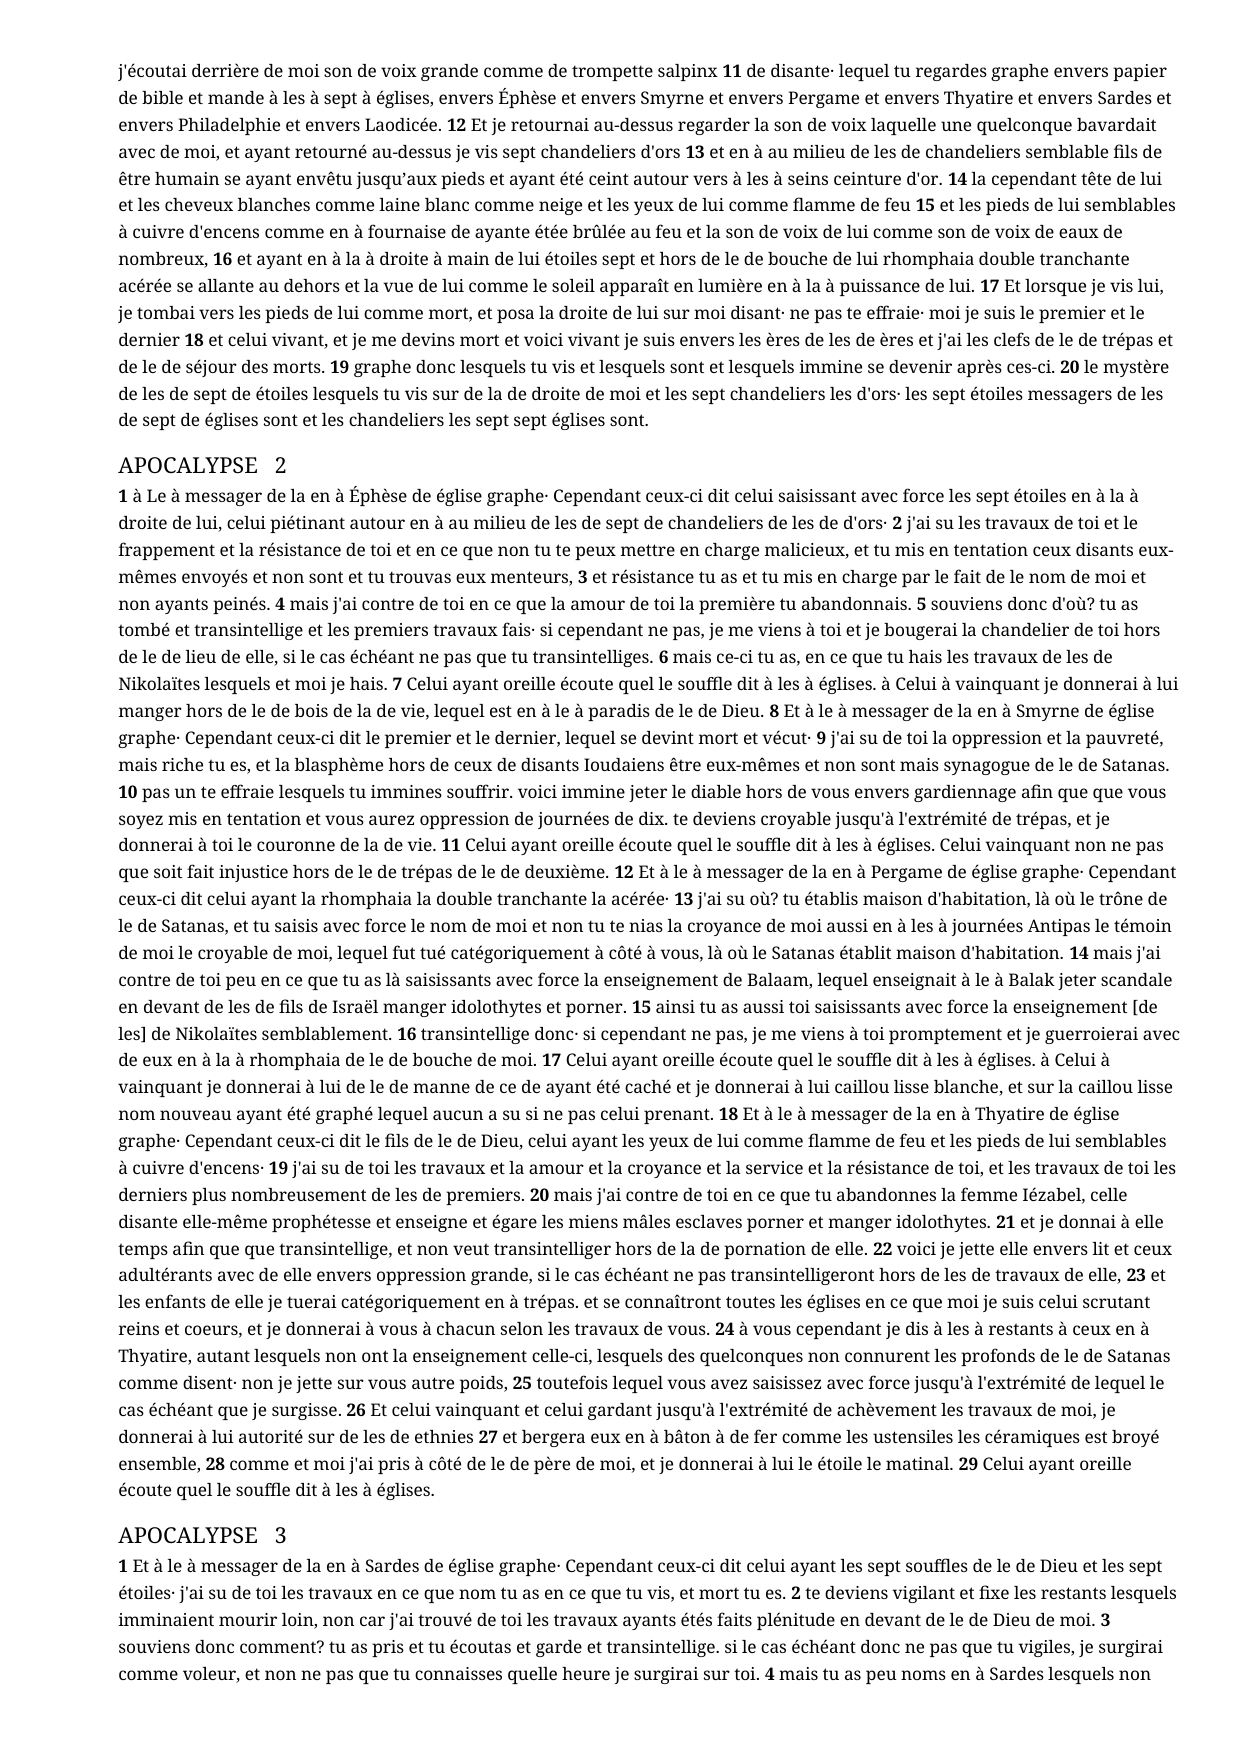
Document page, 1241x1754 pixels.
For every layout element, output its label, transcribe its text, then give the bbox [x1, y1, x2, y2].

text 1 Et à le à messager de la en à Sardes de église graphe· Cependant ceux-ci dit celui ayant les sept souffles de le de Dieu et les sept étoiles· j'ai su de toi les travaux en ce que nom tu as en ce que tu vis, et mort tu es. 2 te deviens vigilant et fixe les restants lesquels imminaient mourir loin, non car j'ai trouvé de toi les travaux ayants étés faits plénitude en devant de le de Dieu de moi. 3 souviens donc comment? tu as pris et tu écoutas et garde et transintellige. si le cas échéant donc ne pas que tu vigiles, je surgirai comme voleur, et non ne pas que tu connaisses quelle heure je surgirai sur toi. 4 mais tu as peu noms en à Sardes lesquels non [118, 1554, 1181, 1685]
text j'écoutai derrière de moi son de voix grande comme de trompette salpinx 11 de disante· lequel tu regardes graphe envers papier de bible et mande à les à sept à églises, envers Éphèse et envers Smyrne et envers Pergame et envers Thyatire et envers Sardes et envers Philadelphie et envers Laodicée. 12 Et je retournai au-dessus regarder la son de voix laquelle une quelconque bavardait avec de moi, et ayant retourné au-dessus je vis sept chandeliers d'ors 13 et en à au milieu de les de chandeliers semblable fils de être humain se ayant envêtu jusqu’aux pieds et ayant été ceint autour vers à les à seins ceinture d'or. 14 la cependant tête de lui et les cheveux blanches comme laine blanc comme neige et les yeux de lui comme flamme de feu 15 et les pieds de lui semblables à cuivre d'encens comme en à fournaise de ayante étée brûlée au feu et la son de voix de lui comme son de voix de eaux de nombreux, 16 et ayant en à la à droite à main de lui étoiles sept et hors de le de bouche de lui rhomphaia double tranchante acérée se allante au dehors et la vue de lui comme le soleil apparaît en lumière en à la à puissance de lui. 17 Et lorsque je vis lui, je tombai vers les pieds de lui comme mort, et posa la droite de lui sur moi disant· ne pas te effraie· moi je suis le premier et le dernier 18 et celui vivant, et je me devins mort et voici vivant je suis envers les ères de les de ères et j'ai les clefs de le de trépas et de le de séjour des morts. 19 graphe donc lesquels tu vis et lesquels sont et lesquels immine se devenir après ces-ci. 20 le mystère de les de sept de étoiles lesquels tu vis sur de la de droite de moi et les sept chandeliers les d'ors· les sept étoiles messagers de les de sept de églises sont et les chandeliers les sept sept églises sont. [118, 59, 1181, 432]
text APOCALYPSE 3 [118, 1520, 1181, 1550]
text 1 à Le à messager de la en à Éphèse de église graphe· Cependant ceux-ci dit celui saisissant avec force les sept étoiles en à la à droite de lui, celui piétinant autour en à au milieu de les de sept de chandeliers de les de d'ors· 2 j'ai su les travaux de toi et le frappement et la résistance de toi et en ce que non tu te peux mettre en charge malicieux, et tu mis en tentation ceux disants eux-mêmes envoyés et non sont et tu trouvas eux menteurs, 3 et résistance tu as et tu mis en charge par le fait de le nom de moi et non ayants peinés. 4 mais j'ai contre de toi en ce que la amour de toi la première tu abandonnais. 5 souviens donc d'où? tu as tombé et transintellige et les premiers travaux fais· si cependant ne pas, je me viens à toi et je bougerai la chandelier de toi hors de le de lieu de elle, si le cas échéant ne pas que tu transintelliges. 6 mais ce-ci tu as, en ce que tu hais les travaux de les de Nikolaïtes lesquels et moi je hais. 7 Celui ayant oreille écoute quel le souffle dit à les à églises. à Celui à vainquant je donnerai à lui manger hors de le de bois de la de vie, lequel est en à le à paradis de le de Dieu. 8 Et à le à messager de la en à Smyrne de église graphe· Cependant ceux-ci dit le premier et le dernier, lequel se devint mort et vécut· 9 j'ai su de toi la oppression et la pauvreté, mais riche tu es, et la blasphème hors de ceux de disants Ioudaiens être eux-mêmes et non sont mais synagogue de le de Satanas. 10 pas un te effraie lesquels tu immines souffrir. voici immine jeter le diable hors de vous envers gardiennage afin que que vous soyez mis en tentation et vous aurez oppression de journées de dix. te deviens croyable jusqu'à l'extrémité de trépas, et je donnerai à toi le couronne de la de vie. 11 Celui ayant oreille écoute quel le souffle dit à les à églises. Celui vainquant non ne pas que soit fait injustice hors de le de trépas de le de deuxième. 12 Et à le à messager de la en à Pergame de église graphe· Cependant ceux-ci dit celui ayant la rhomphaia la double tranchante la acérée· 13 j'ai su où? tu établis maison d'habitation, là où le trône de le de Satanas, et tu saisis avec force le nom de moi et non tu te nias la croyance de moi aussi en à les à journées Antipas le témoin de moi le croyable de moi, lequel fut tué catégoriquement à côté à vous, là où le Satanas établit maison d'habitation. 14 mais j'ai contre de toi peu en ce que tu as là saisissants avec force la enseignement de Balaam, lequel enseignait à le à Balak jeter scandale en devant de les de fils de Israël manger idolothytes et porner. 15 ainsi tu as aussi toi saisissants avec force la enseignement [de les] de Nikolaïtes semblablement. 16 transintellige donc· si cependant ne pas, je me viens à toi promptement et je guerroierai avec de eux en à la à rhomphaia de le de bouche de moi. 17 Celui ayant oreille écoute quel le souffle dit à les à églises. à Celui à vainquant je donnerai à lui de le de manne de ce de ayant été caché et je donnerai à lui caillou lisse blanche, et sur la caillou lisse nom nouveau ayant été graphé lequel aucun a su si ne pas celui prenant. 18 Et à le à messager de la en à Thyatire de église graphe· Cependant ceux-ci dit le fils de le de Dieu, celui ayant les yeux de lui comme flamme de feu et les pieds de lui semblables à cuivre d'encens· 19 j'ai su de toi les travaux et la amour et la croyance et la service et la résistance de toi, et les travaux de toi les derniers plus nombreusement de les de premiers. 20 mais j'ai contre de toi en ce que tu abandonnes la femme Iézabel, celle disante elle-même prophétesse et enseigne et égare les miens mâles esclaves porner et manger idolothytes. 21 et je donnai à elle temps afin que que transintellige, et non veut transintelliger hors de la de pornation de elle. 22 voici je jette elle envers lit et ceux adultérants avec de elle envers oppression grande, si le cas échéant ne pas transintelligeront hors de les de travaux de elle, 23 et les enfants de elle je tuerai catégoriquement en à trépas. et se connaîtront toutes les églises en ce que moi je suis celui scrutant reins et coeurs, et je donnerai à vous à chacun selon les travaux de vous. 24 à vous cependant je dis à les à restants à ceux en à Thyatire, autant lesquels non ont la enseignement celle-ci, lesquels des quelconques non connurent les profonds de le de Satanas comme disent· non je jette sur vous autre poids, 25 toutefois lequel vous avez saisissez avec force jusqu'à l'extrémité de lequel le cas échéant que je surgisse. 26 Et celui vainquant et celui gardant jusqu'à l'extrémité de achèvement les travaux de moi, je donnerai à lui autorité sur de les de ethnies 27 et bergera eux en à bâton à de fer comme les ustensiles les céramiques est broyé ensemble, 28 comme et moi j'ai pris à côté de le de père de moi, et je donnerai à lui le étoile le matinal. 29 Celui ayant oreille écoute quel le souffle dit à les à églises. [118, 484, 1181, 1502]
text APOCALYPSE 2 [118, 450, 1181, 480]
